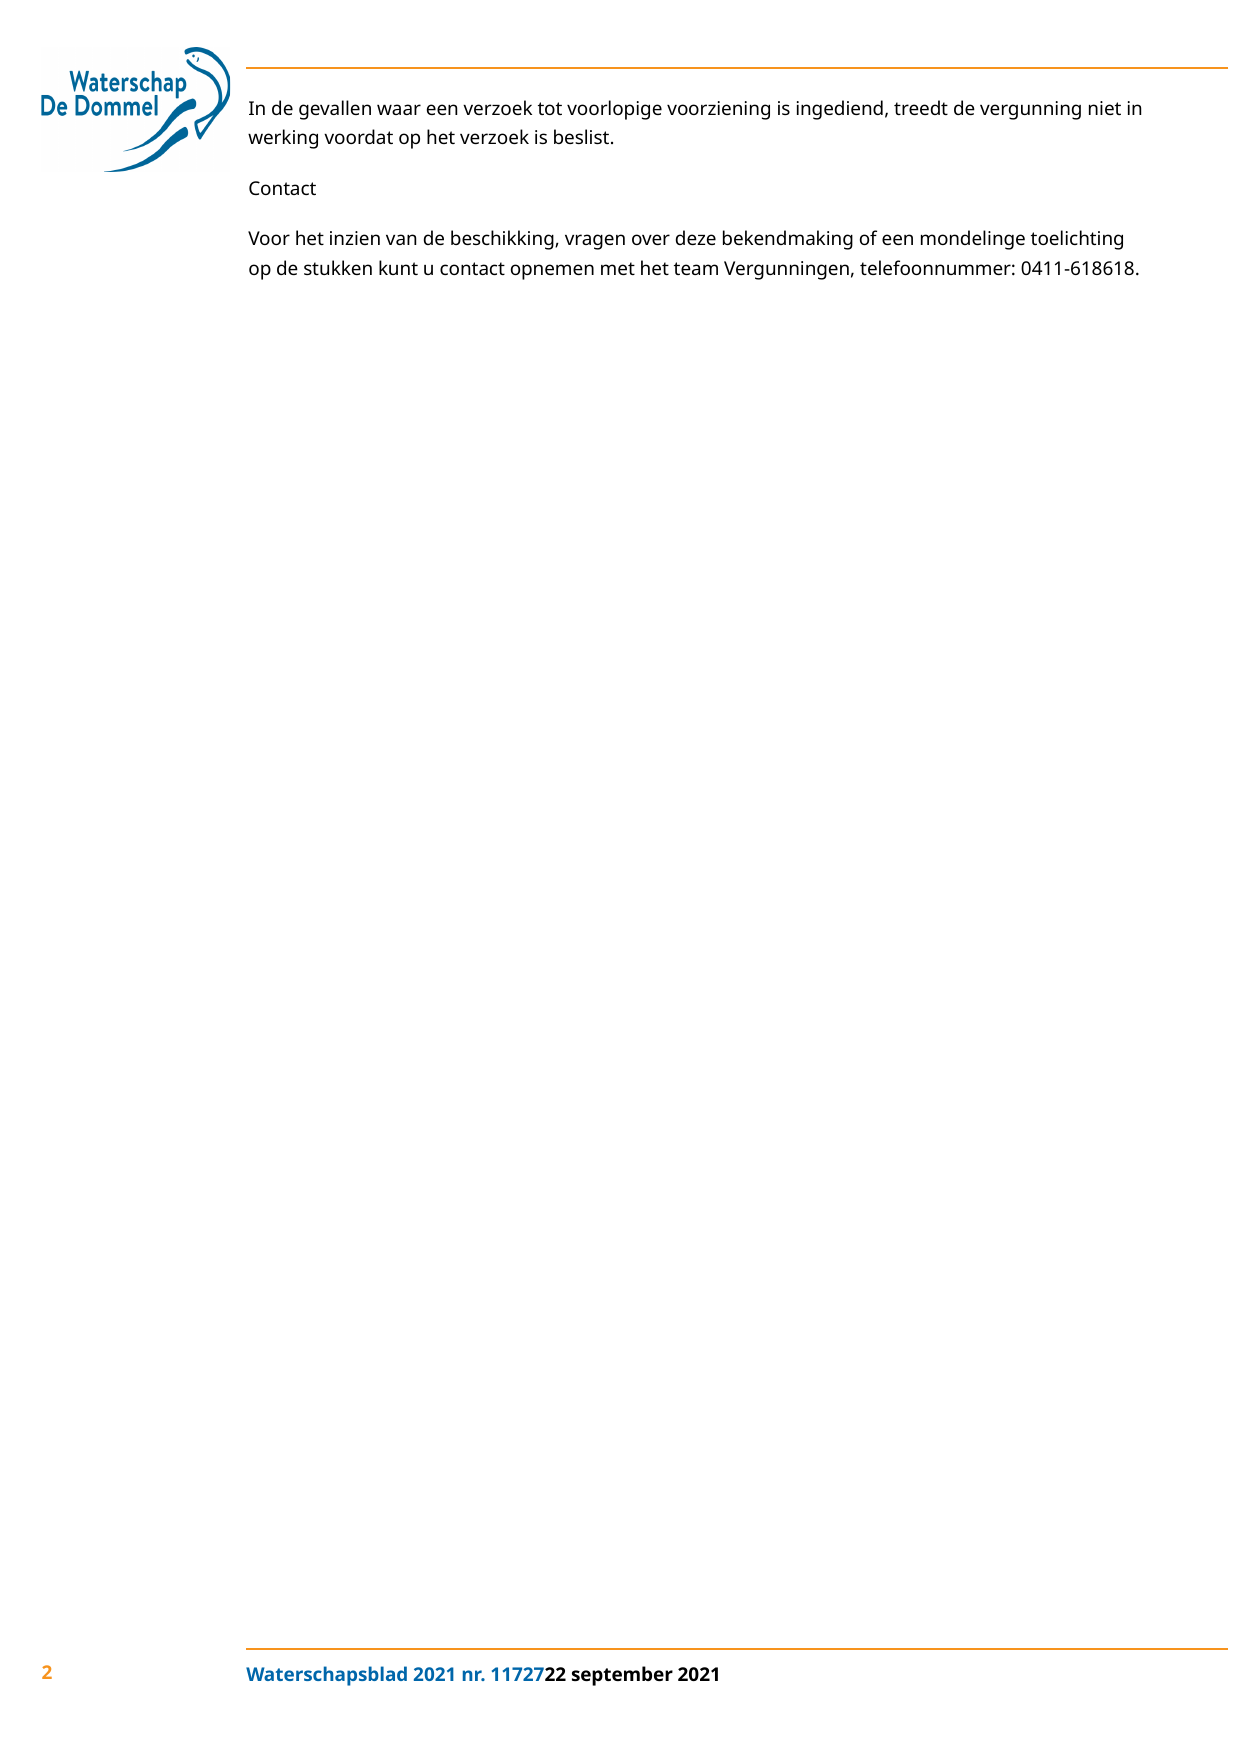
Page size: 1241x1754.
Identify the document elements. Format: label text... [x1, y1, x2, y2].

picture [204, 47, 231, 76]
picture [198, 118, 210, 131]
text Voor het inzien van de beschikking, vragen over deze bekendmaking of een mondelinge toelichting op de stukken kunt u contact opnemen met het team Vergunningen, telefoonnummer: 0411-618618. [248, 225, 1152, 281]
picture [45, 99, 51, 111]
text In de gevallen waar een verzoek tot voorlopige voorziening is ingediend, treedt de vergunning niet in werking voordat op het verzoek is beslist. [248, 95, 1152, 150]
picture [41, 47, 231, 172]
text Contact [248, 175, 1152, 201]
